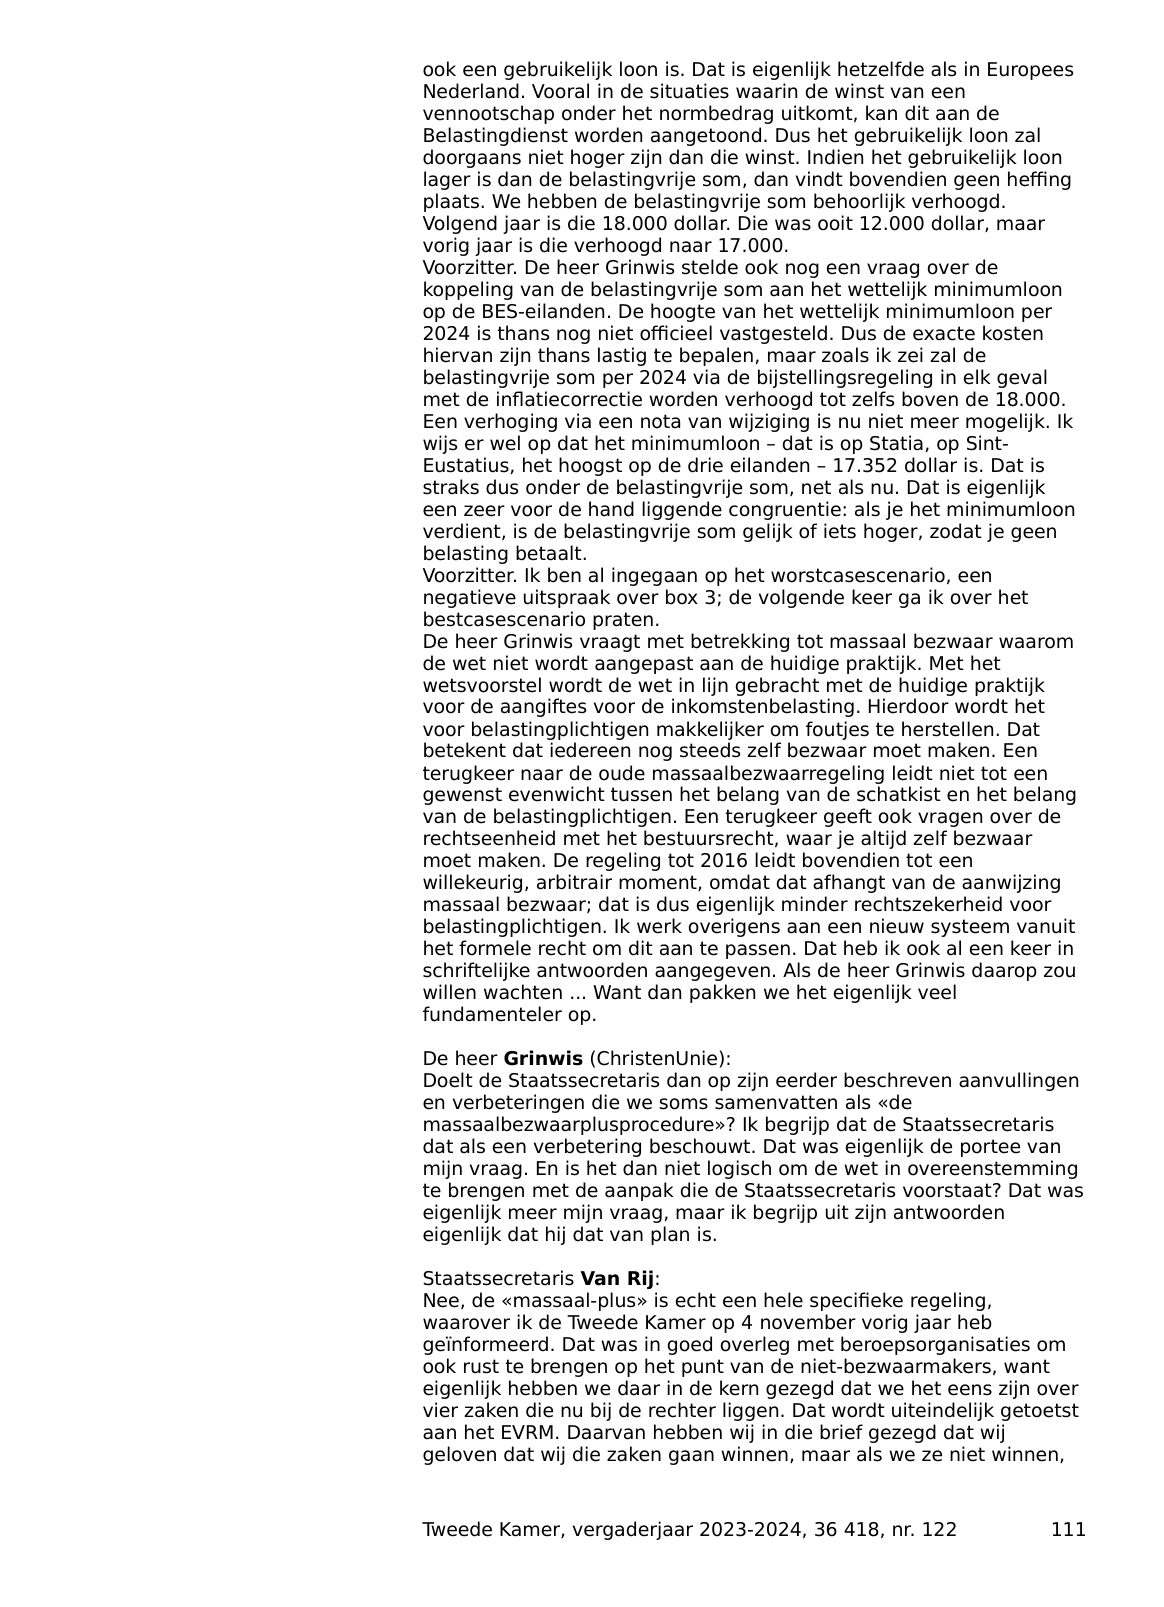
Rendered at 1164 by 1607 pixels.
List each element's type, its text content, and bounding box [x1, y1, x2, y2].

text ook een gebruikelijk loon is. Dat is eigenlijk hetzelfde als in Europees Nederland. Vooral in de situaties waarin de winst van een vennootschap onder het normbedrag uitkomt, kan dit aan de Belastingdienst worden aangetoond. Dus het gebruikelijk loon zal doorgaans niet hoger zijn dan die winst. Indien het gebruikelijk loon lager is dan de belastingvrije som, dan vindt bovendien geen heffing plaats. We hebben de belastingvrije som behoorlijk verhoogd. Volgend jaar is die 18.000 dollar. Die was ooit 12.000 dollar, maar vorig jaar is die verhoogd naar 17.000. [422, 59, 1087, 257]
text De heer Grinwis vraagt met betrekking tot massaal bezwaar waarom de wet niet wordt aangepast aan de huidige praktijk. Met het wetsvoorstel wordt de wet in lijn gebracht met de huidige praktijk voor de aangiftes voor de inkomstenbelasting. Hierdoor wordt het voor belastingplichtigen makkelijker om foutjes te herstellen. Dat betekent dat iedereen nog steeds zelf bezwaar moet maken. Een terugkeer naar de oude massaalbezwaarregeling leidt niet tot een gewenst evenwicht tussen het belang van de schatkist en het belang van de belastingplichtigen. Een terugkeer geeft ook vragen over de rechtseenheid met het bestuursrecht, waar je altijd zelf bezwaar moet maken. De regeling tot 2016 leidt bovendien tot een willekeurig, arbitrair moment, omdat dat afhangt van de aanwijzing massaal bezwaar; dat is dus eigenlijk minder rechtszekerheid voor belastingplichtigen. Ik werk overigens aan een nieuw systeem vanuit het formele recht om dit aan te passen. Dat heb ik ook al een keer in schriftelijke antwoorden aangegeven. Als de heer Grinwis daarop zou willen wachten ... Want dan pakken we het eigenlijk veel fundamenteler op. [422, 631, 1087, 1026]
text Voorzitter. Ik ben al ingegaan op het worstcasescenario, een negatieve uitspraak over box 3; de volgende keer ga ik over het bestcasescenario praten. [422, 564, 1087, 631]
text Staatssecretaris Van Rij: [422, 1268, 1087, 1290]
text Voorzitter. De heer Grinwis stelde ook nog een vraag over de koppeling van de belastingvrije som aan het wettelijk minimumloon op de BES-eilanden. De hoogte van het wettelijk minimumloon per 2024 is thans nog niet officieel vastgesteld. Dus de exacte kosten hiervan zijn thans lastig te bepalen, maar zoals ik zei zal de belastingvrije som per 2024 via de bijstellingsregeling in elk geval met de inflatiecorrectie worden verhoogd tot zelfs boven de 18.000. Een verhoging via een nota van wijziging is nu niet meer mogelijk. Ik wijs er wel op dat het minimumloon – dat is op Statia, op Sint-Eustatius, het hoogst op de drie eilanden – 17.352 dollar is. Dat is straks dus onder de belastingvrije som, net als nu. Dat is eigenlijk een zeer voor de hand liggende congruentie: als je het minimumloon verdient, is de belastingvrije som gelijk of iets hoger, zodat je geen belasting betaalt. [422, 257, 1087, 564]
text Doelt de Staatssecretaris dan op zijn eerder beschreven aanvullingen en verbeteringen die we soms samenvatten als «de massaalbezwaarplusprocedure»? Ik begrijp dat de Staatssecretaris dat als een verbetering beschouwt. Dat was eigenlijk de portee van mijn vraag. En is het dan niet logisch om de wet in overeenstemming te brengen met de aanpak die de Staatssecretaris voorstaat? Dat was eigenlijk meer mijn vraag, maar ik begrijp uit zijn antwoorden eigenlijk dat hij dat van plan is. [422, 1070, 1087, 1246]
text De heer Grinwis (ChristenUnie): [422, 1048, 1087, 1070]
text Nee, de «massaal-plus» is echt een hele specifieke regeling, waarover ik de Tweede Kamer op 4 november vorig jaar heb geïnformeerd. Dat was in goed overleg met beroepsorganisaties om ook rust te brengen op het punt van de niet-bezwaarmakers, want eigenlijk hebben we daar in de kern gezegd dat we het eens zijn over vier zaken die nu bij de rechter liggen. Dat wordt uiteindelijk getoetst aan het EVRM. Daarvan hebben wij in die brief gezegd dat wij geloven dat wij die zaken gaan winnen, maar als we ze niet winnen, [422, 1290, 1087, 1466]
